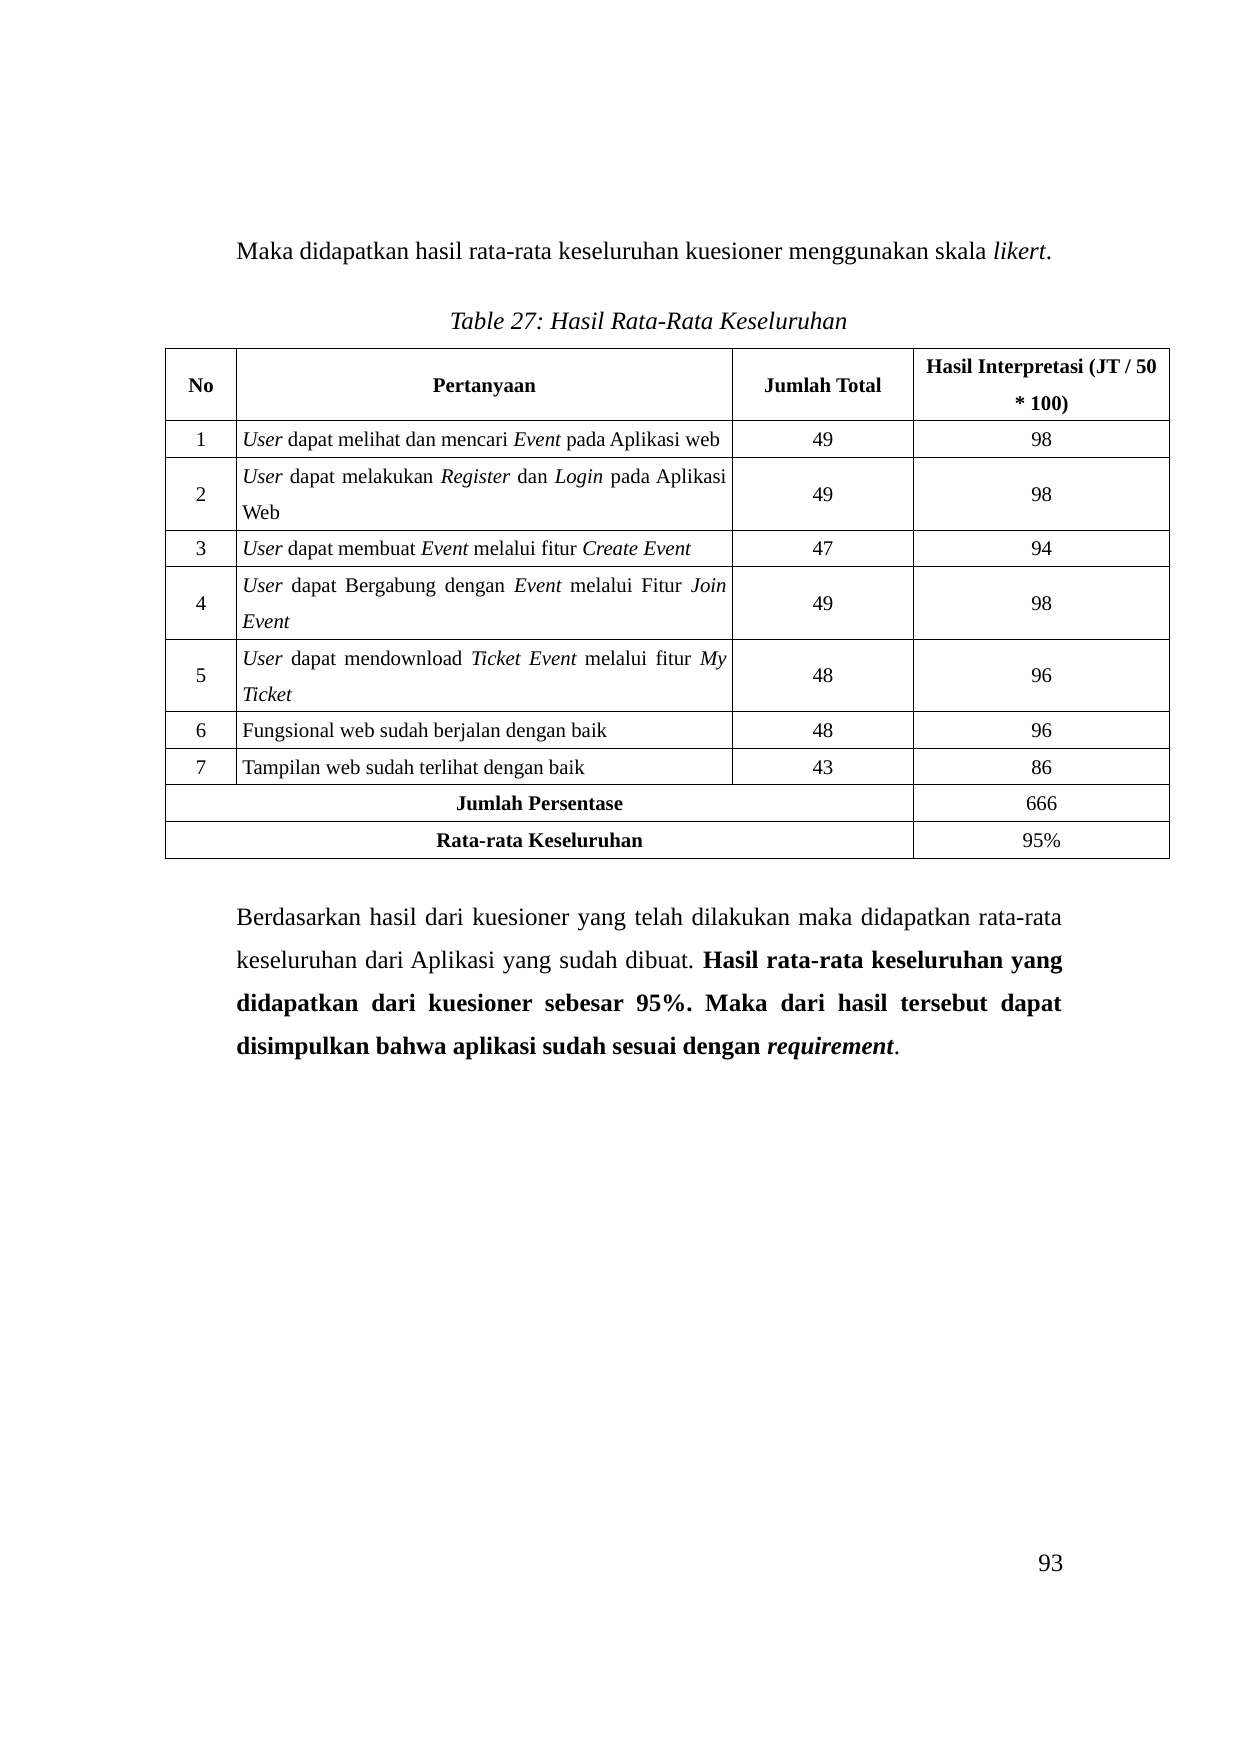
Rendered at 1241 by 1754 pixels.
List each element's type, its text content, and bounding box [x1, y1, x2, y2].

table_cell 5 [166, 640, 236, 711]
table_cell 94 [914, 531, 1169, 566]
table_cell 98 [914, 567, 1169, 639]
table_cell 43 [733, 749, 913, 784]
text Berdasarkan hasil dari kuesioner yang telah dilakukan maka didapatkan rata-rata keseluruhan dari Aplikasi yang sudah dibuat. Hasil rata-rata keseluruhan yang didapatkan dari kuesioner sebesar 95%. Maka dari hasil tersebut dapat disimpulkan bahwa aplikasi sudah sesuai dengan requirement. [236, 902, 1063, 1060]
table_header No [166, 349, 236, 420]
table_cell 95% [914, 822, 1169, 857]
table_cell 7 [166, 749, 236, 784]
table_cell 48 [733, 640, 913, 711]
table_cell 96 [914, 712, 1169, 748]
table_cell Jumlah Persentase [166, 785, 913, 821]
table_cell 6 [166, 712, 236, 748]
table_cell 49 [733, 458, 913, 529]
text Table 27: Hasil Rata-Rata Keseluruhan [236, 306, 1063, 335]
table_cell 49 [733, 421, 913, 457]
table_cell 4 [166, 567, 236, 639]
table_cell User dapat mendownload Ticket Event melalui fitur My Ticket [237, 640, 732, 711]
table_cell 2 [166, 458, 236, 529]
table_cell 47 [733, 531, 913, 566]
table_cell Tampilan web sudah terlihat dengan baik [237, 749, 732, 784]
table_header Jumlah Total [733, 349, 913, 420]
table_cell User dapat Bergabung dengan Event melalui Fitur Join Event [237, 567, 732, 639]
table_cell User dapat melakukan Register dan Login pada Aplikasi Web [237, 458, 732, 529]
table_cell User dapat melihat dan mencari Event pada Aplikasi web [237, 421, 732, 457]
table_cell 1 [166, 421, 236, 457]
table_cell 98 [914, 458, 1169, 529]
table_cell 48 [733, 712, 913, 748]
table_cell 98 [914, 421, 1169, 457]
table_cell Fungsional web sudah berjalan dengan baik [237, 712, 732, 748]
table_cell User dapat membuat Event melalui fitur Create Event [237, 531, 732, 566]
text Maka didapatkan hasil rata-rata keseluruhan kuesioner menggunakan skala likert. [236, 236, 1063, 265]
table_cell 86 [914, 749, 1169, 784]
table_cell 49 [733, 567, 913, 639]
table_cell Rata-rata Keseluruhan [166, 822, 913, 857]
table_cell 666 [914, 785, 1169, 821]
table_header Pertanyaan [237, 349, 732, 420]
table_header Hasil Interpretasi (JT / 50 * 100) [914, 349, 1169, 420]
table_cell 3 [166, 531, 236, 566]
table_cell 96 [914, 640, 1169, 711]
